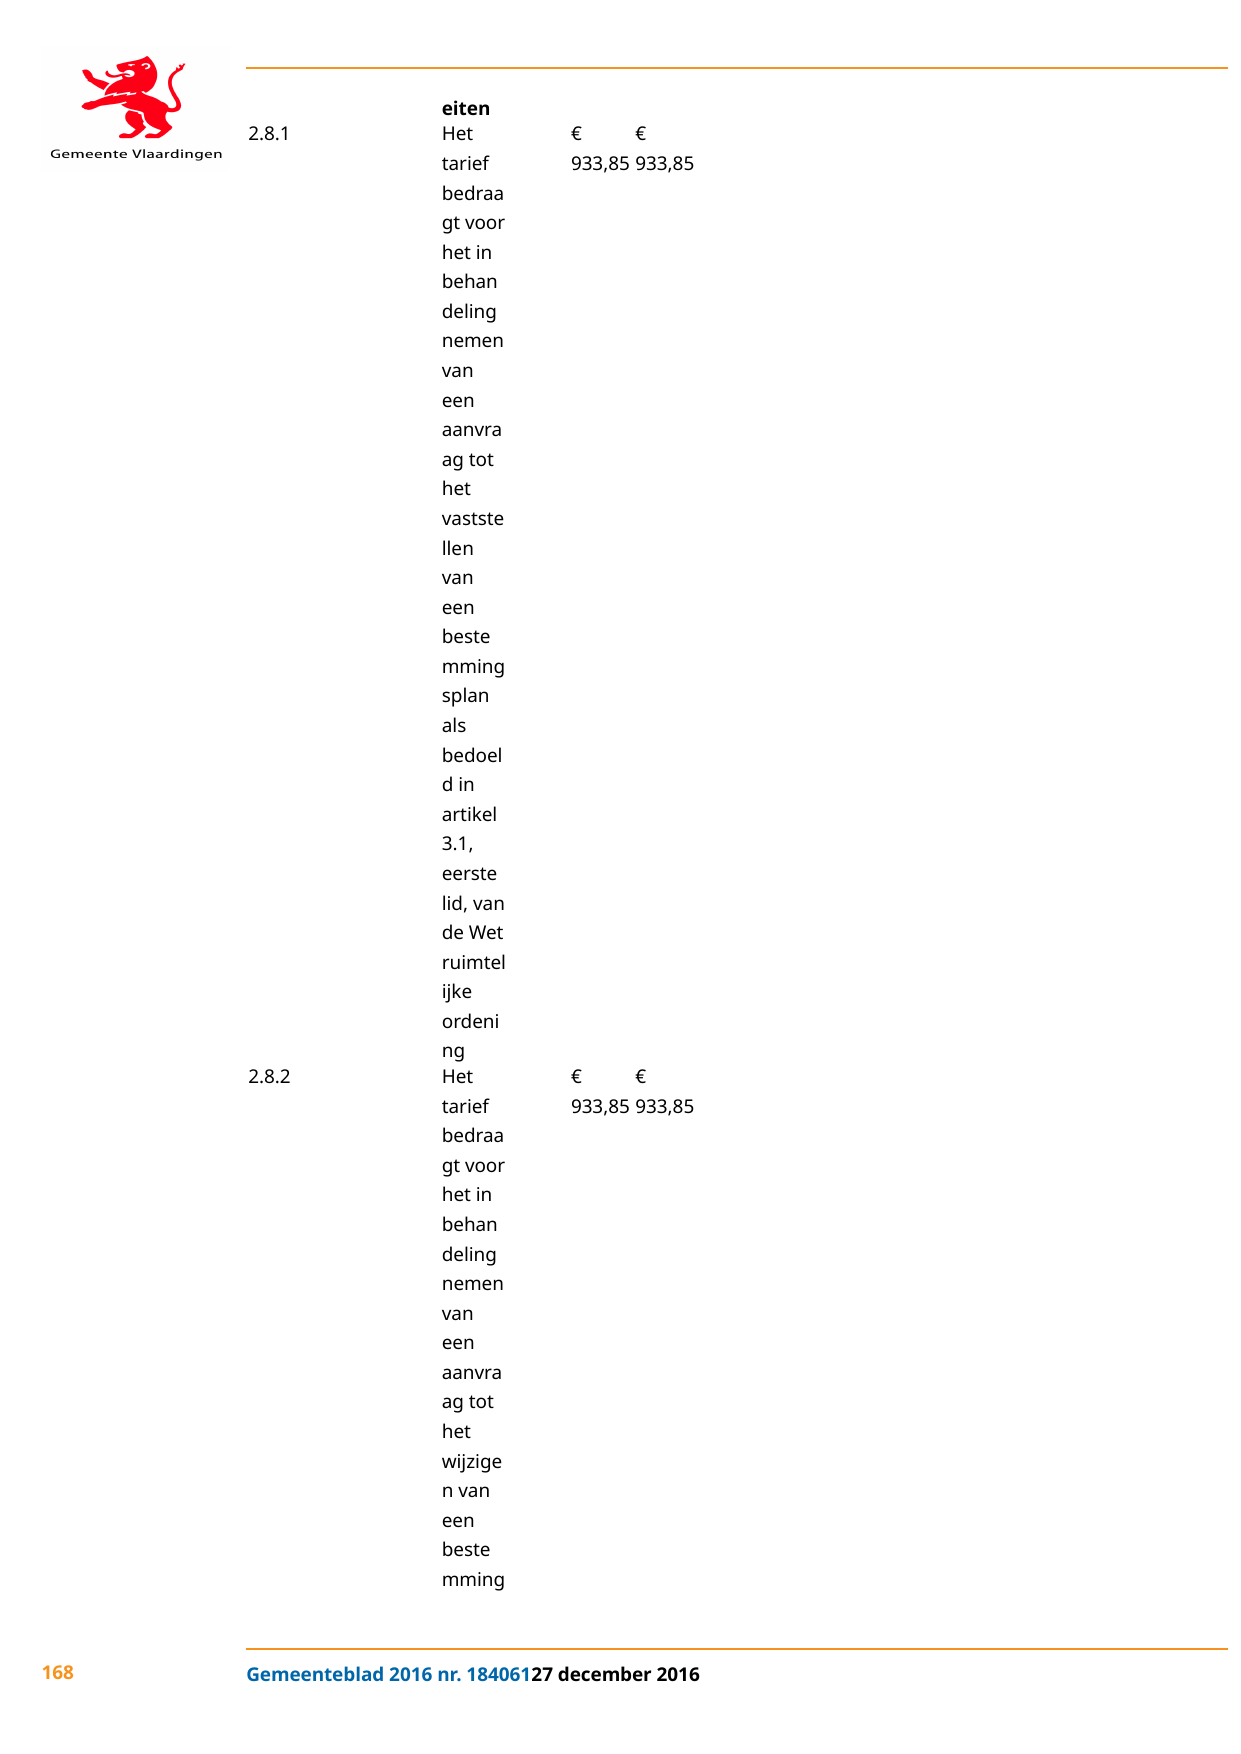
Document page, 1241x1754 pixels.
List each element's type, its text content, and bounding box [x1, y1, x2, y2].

table_cell [377, 95, 442, 121]
table_cell eiten [442, 95, 506, 121]
table_cell [571, 95, 635, 121]
table_cell € 933,85 [635, 121, 700, 1063]
table_cell [377, 1063, 442, 1592]
table_cell [377, 121, 442, 1063]
table_cell [313, 121, 377, 1063]
table_cell [506, 121, 571, 1063]
table_cell Het tarief bedraagt voor het in behandeling nemen van een aanvraag tot het vaststellen van een bestemmingsplan als bedoeld in artikel 3.1, eerste lid, van de Wet ruimtelijke ordening [442, 121, 506, 1063]
table_cell [635, 95, 700, 121]
table_cell € 933,85 [571, 1063, 635, 1592]
table_cell 2.8.2 [248, 1063, 312, 1592]
table_cell Het tarief bedraagt voor het in behandeling nemen van een aanvraag tot het wijzigen van een bestemming [442, 1063, 506, 1592]
table_cell [506, 1063, 571, 1592]
table_cell 2.8.1 [248, 121, 312, 1063]
table_cell [313, 95, 377, 121]
picture [41, 47, 231, 172]
table_cell [506, 95, 571, 121]
table_cell € 933,85 [571, 121, 635, 1063]
table_cell [313, 1063, 377, 1592]
table_cell [248, 95, 312, 121]
table_cell € 933,85 [635, 1063, 700, 1592]
